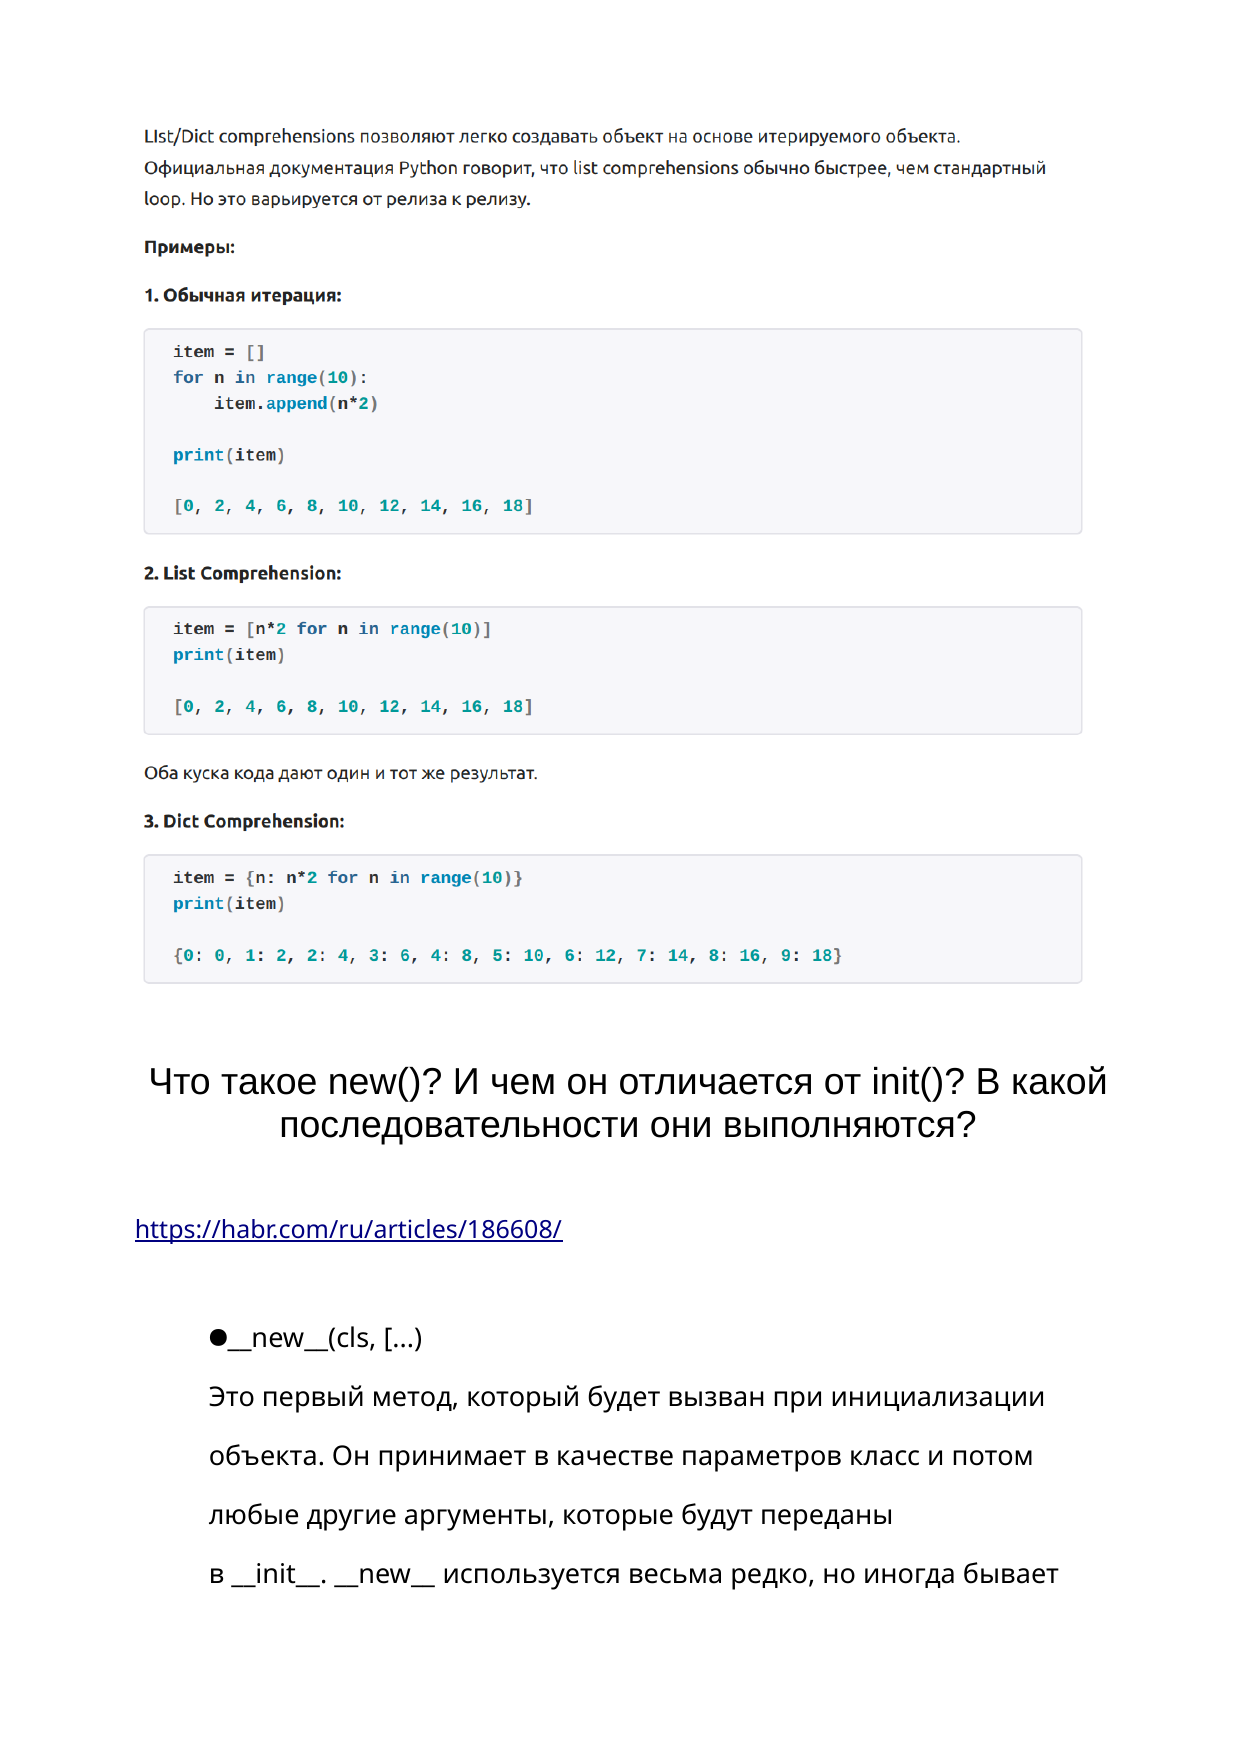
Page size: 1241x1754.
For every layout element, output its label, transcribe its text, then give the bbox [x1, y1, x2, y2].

text https://habr.com/ru/articles/186608/ [134, 1211, 1121, 1246]
list __new__(cls, [...) Это первый метод, который будет вызван при инициализации объекта. Он принимает в качестве параметров класс и потом любые другие аргументы, которые будут переданы в __init__. __new__ используется весьма редко, но иногда бывает [134, 1319, 1121, 1592]
picture [134, 118, 1122, 991]
subtitle Что такое new()? И чем он отличается от init()? В какой последовательности они выполняются? [134, 1059, 1121, 1145]
